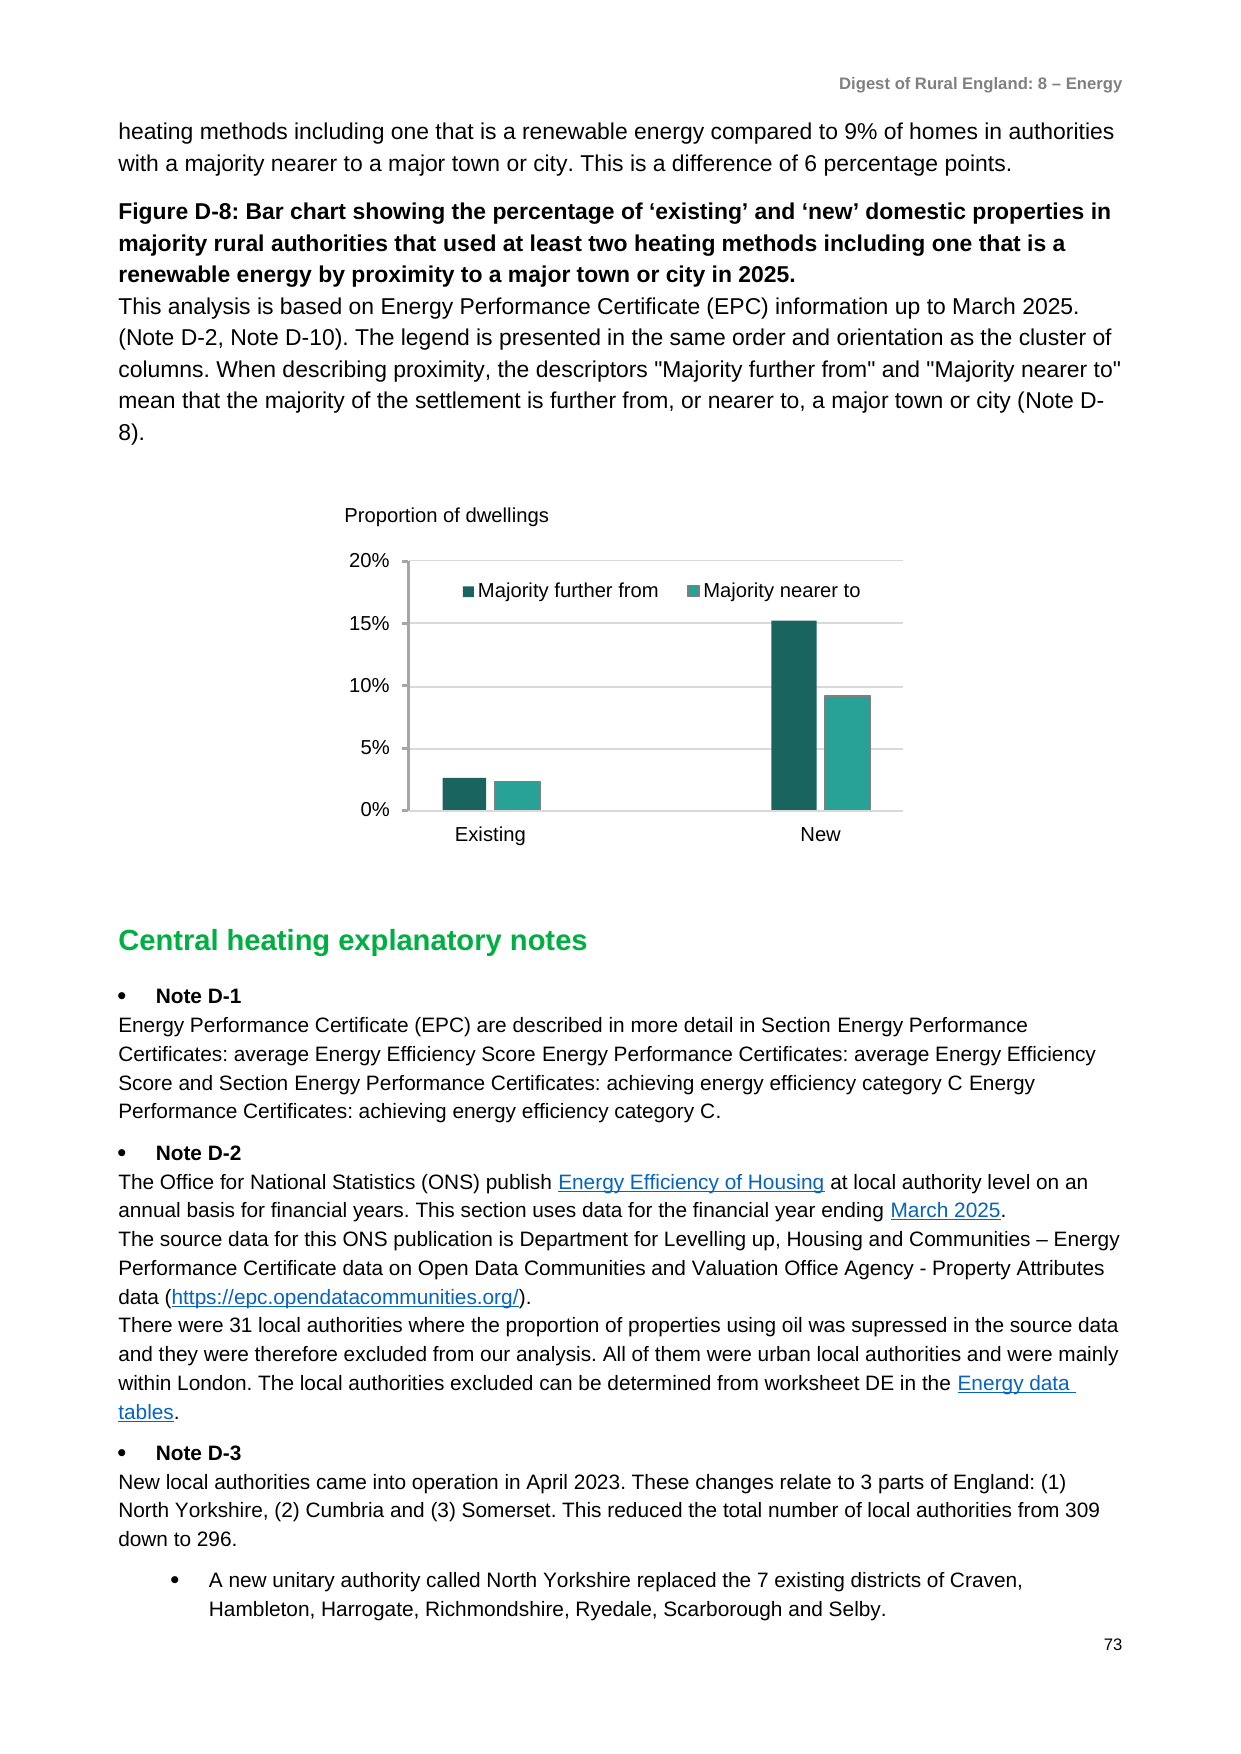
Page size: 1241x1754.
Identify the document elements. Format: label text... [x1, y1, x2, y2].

text There were 31 local authorities where the proportion of properties using oil was supressed in the source data and they were therefore excluded from our analysis. All of them were urban local authorities and were mainly within London. The local authorities excluded can be determined from worksheet DE in the Energy data tables. [118, 1313, 1122, 1423]
text This analysis is based on Energy Performance Certificate (EPC) information up to March 2025. (Note D-2, Note D-10). The legend is presented in the same order and orientation as the cluster of columns. When describing proximity, the descriptors "Majority further from" and "Majority nearer to" mean that the majority of the settlement is further from, or nearer to, a major town or city (Note D-8). [118, 293, 1122, 445]
list Note D-2 [118, 1141, 1122, 1165]
list Note D-3 [118, 1441, 1122, 1465]
text heating methods including one that is a renewable energy compared to 9% of homes in authorities with a majority nearer to a major town or city. This is a difference of 6 percentage points. [118, 118, 1122, 176]
list A new unitary authority called North Yorkshire replaced the 7 existing districts of Craven, Hambleton, Harrogate, Richmondshire, Ryedale, Scarborough and Selby. [171, 1568, 1122, 1621]
text The Office for National Statistics (ONS) publish Energy Efficiency of Housing at local authority level on an annual basis for financial years. This section uses data for the financial year ending March 2025. [118, 1169, 1122, 1222]
text New local authorities came into operation in April 2023. These changes relate to 3 parts of England: (1) North Yorkshire, (2) Cumbria and (3) Somerset. This reduced the total number of local authorities from 309 down to 296. [118, 1469, 1122, 1551]
text Figure D‑8: Bar chart showing the percentage of ‘existing’ and ‘new’ domestic properties in majority rural authorities that used at least two heating methods including one that is a renewable energy by proximity to a major town or city in 2025. [118, 198, 1122, 287]
text The source data for this ONS publication is Department for Levelling up, Housing and Communities – Energy Performance Certificate data on Open Data Communities and Valuation Office Agency - Property Attributes data (https://epc.opendatacommunities.org/). [118, 1227, 1122, 1308]
subtitle Central heating explanatory notes [118, 923, 1122, 957]
list Note D-1 [118, 984, 1122, 1008]
text Energy Performance Certificate (EPC) are described in more detail in Section B Energy Performance Certificates: average Energy Efficiency Score and Section C Energy Performance Certificates: achieving energy efficiency category C. [118, 1013, 1122, 1123]
